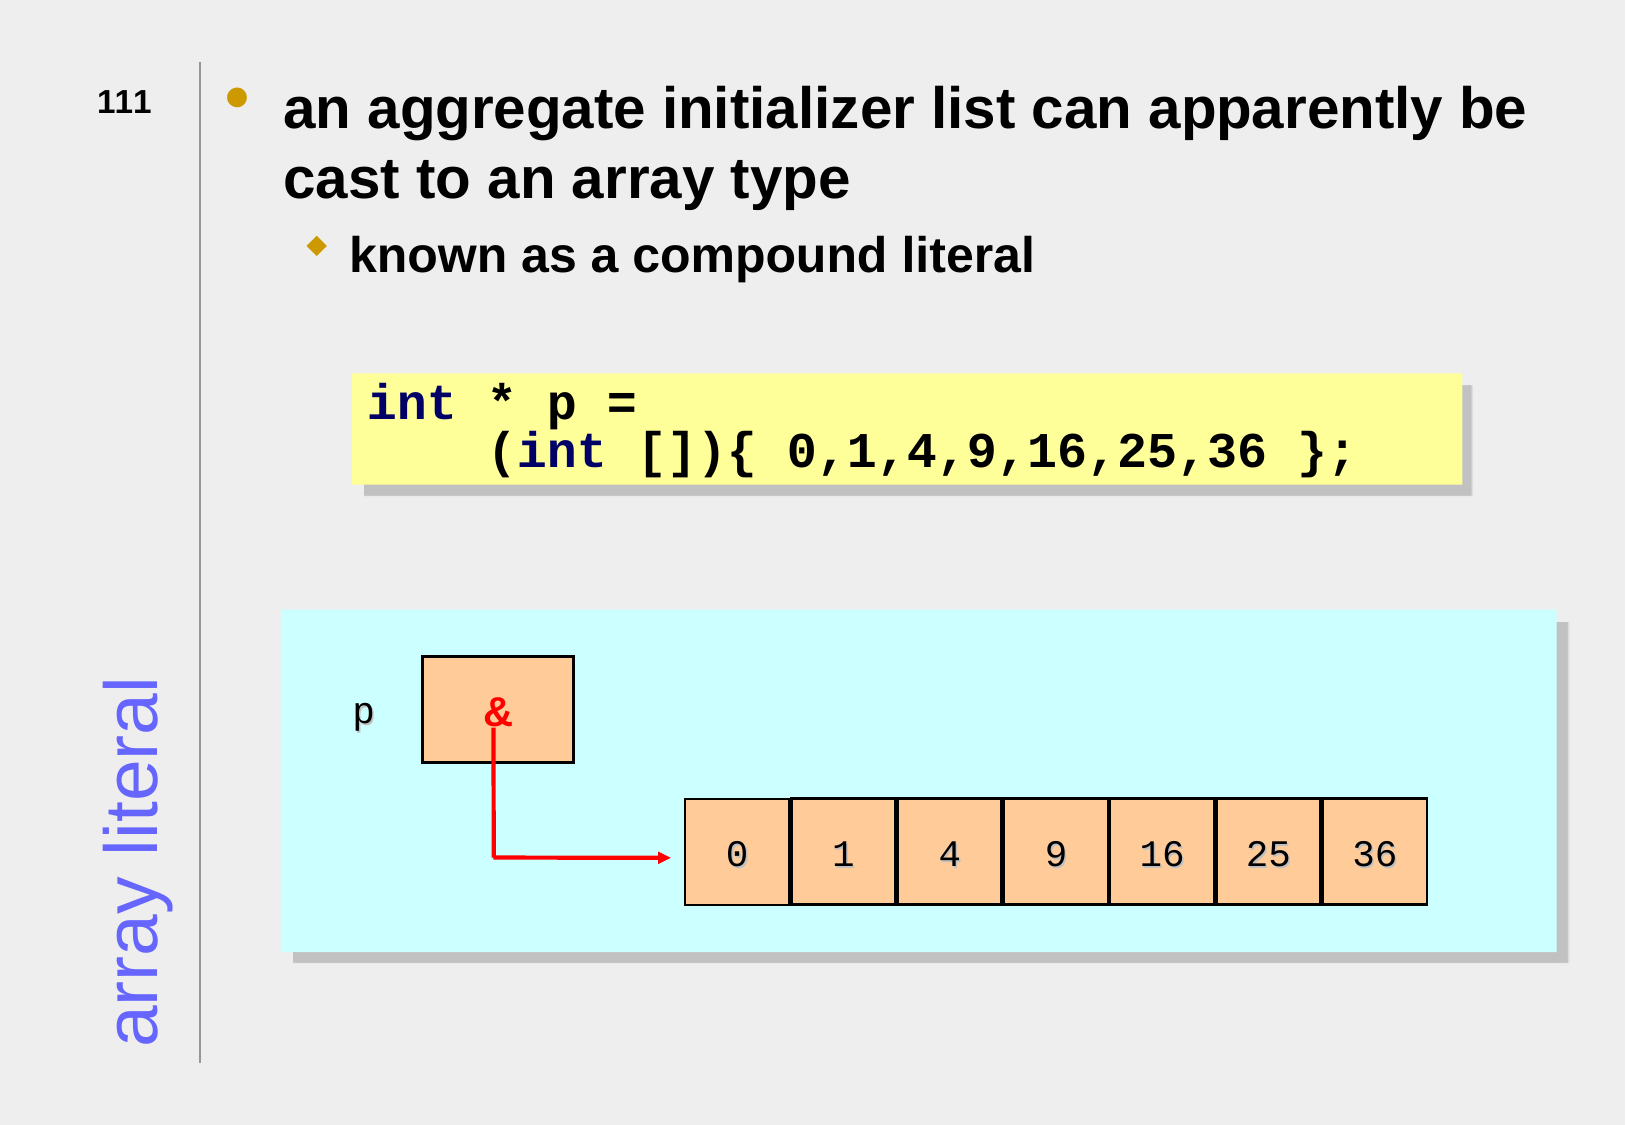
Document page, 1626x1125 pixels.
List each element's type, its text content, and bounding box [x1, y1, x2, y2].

text_box 25 [1216, 798, 1321, 905]
text_box 9 [1004, 798, 1108, 905]
title array literal [59, 187, 197, 1063]
text_box p [337, 678, 412, 740]
text_box 0 [685, 798, 789, 905]
text_box & [422, 656, 574, 763]
list an aggregate initializer list can apparently be cast to an array type known as a compound literal [212, 62, 1550, 1063]
text_box 4 [897, 798, 1002, 905]
text_box 16 [1110, 798, 1214, 905]
text_box 1 [791, 798, 896, 905]
text_box [280, 609, 1557, 953]
text_box int * p = (int []){ 0,1,4,9,16,25,36 }; [351, 373, 1463, 485]
text_box 36 [1322, 798, 1427, 905]
